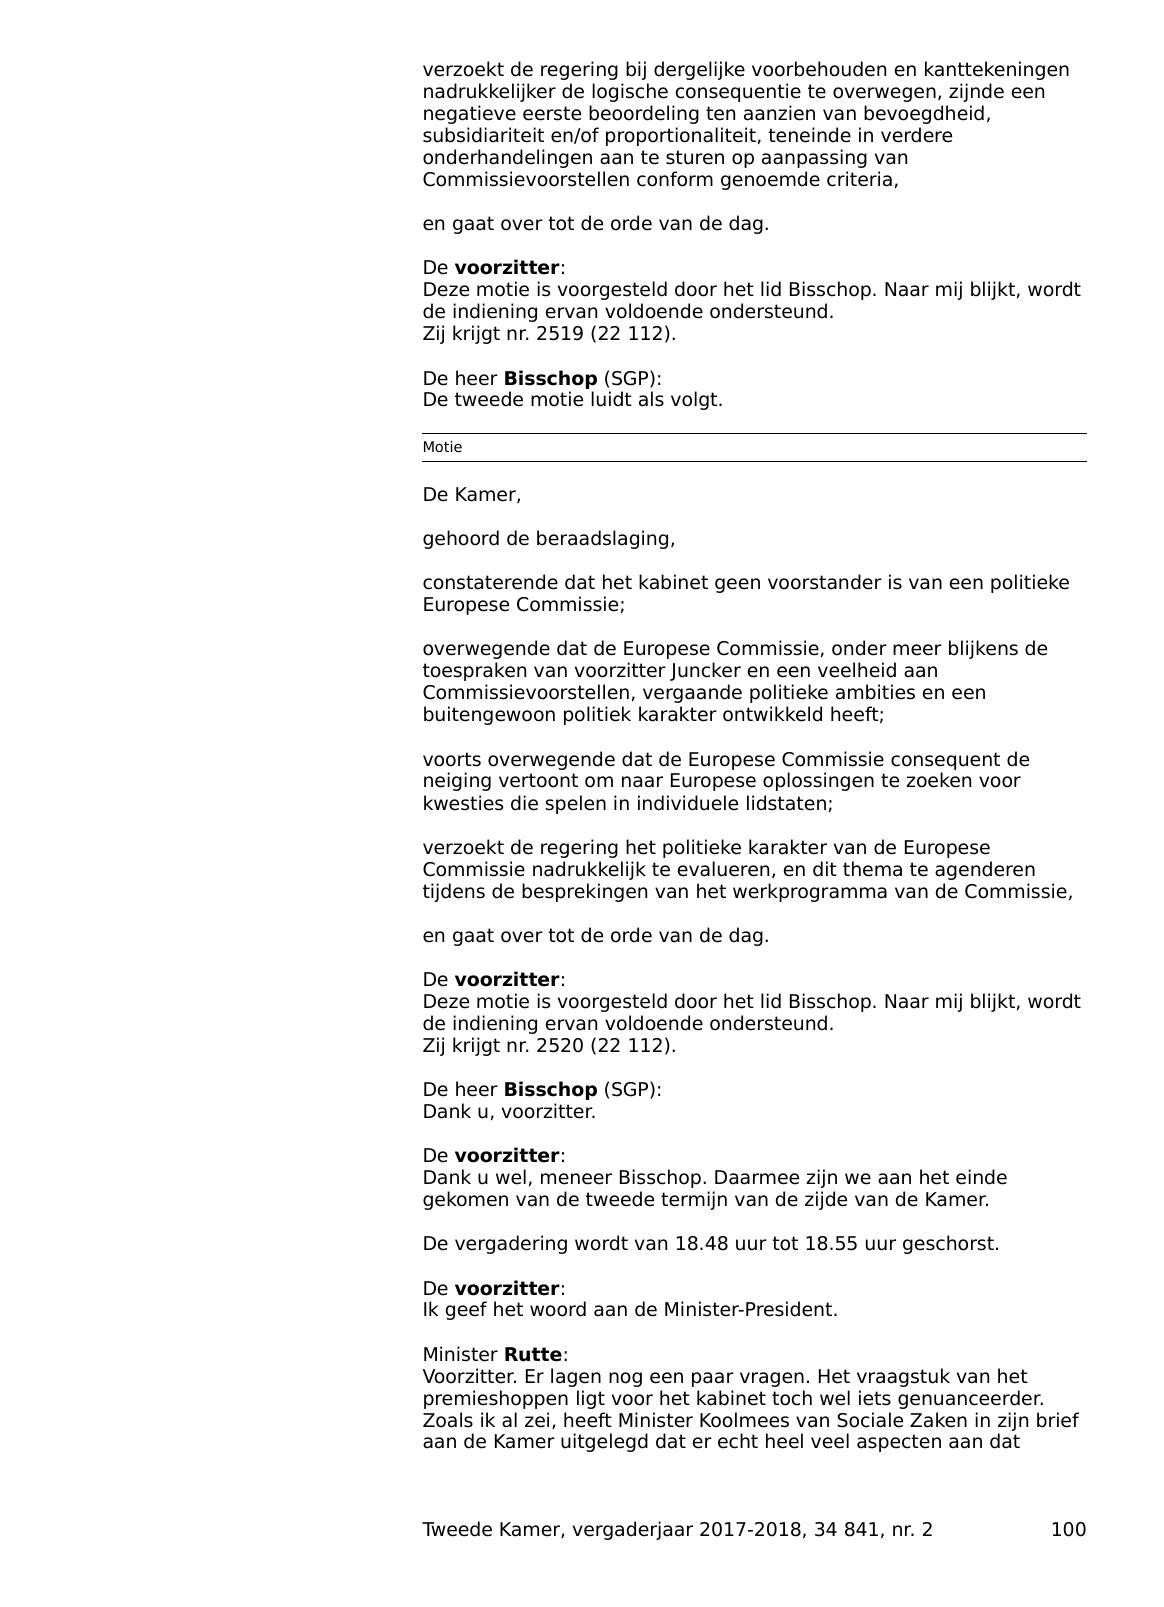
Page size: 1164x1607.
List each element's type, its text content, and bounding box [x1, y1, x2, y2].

text De Kamer, [422, 484, 1087, 506]
text en gaat over tot de orde van de dag. [422, 213, 1087, 235]
text gehoord de beraadslaging, [422, 528, 1087, 550]
text verzoekt de regering bij dergelijke voorbehouden en kanttekeningen nadrukkelijker de logische consequentie te overwegen, zijnde een negatieve eerste beoordeling ten aanzien van bevoegdheid, subsidiariteit en/of proportionaliteit, teneinde in verdere onderhandelingen aan te sturen op aanpassing van Commissievoorstellen conform genoemde criteria, [422, 59, 1087, 191]
text overwegende dat de Europese Commissie, onder meer blijkens de toespraken van voorzitter Juncker en een veelheid aan Commissievoorstellen, vergaande politieke ambities en een buitengewoon politiek karakter ontwikkeld heeft; [422, 638, 1087, 726]
text De tweede motie luidt als volgt. [422, 389, 1087, 411]
text De voorzitter: [422, 1277, 1087, 1299]
text verzoekt de regering het politieke karakter van de Europese Commissie nadrukkelijk te evalueren, en dit thema te agenderen tijdens de besprekingen van het werkprogramma van de Commissie, [422, 837, 1087, 902]
text Dank u wel, meneer Bisschop. Daarmee zijn we aan het einde gekomen van de tweede termijn van de zijde van de Kamer. [422, 1167, 1087, 1211]
text De voorzitter: [422, 1145, 1087, 1167]
text De voorzitter: [422, 969, 1087, 991]
text De vergadering wordt van 18.48 uur tot 18.55 uur geschorst. [422, 1233, 1087, 1255]
text Zij krijgt nr. 2520 (22 112). [422, 1035, 1087, 1057]
text Deze motie is voorgesteld door het lid Bisschop. Naar mij blijkt, wordt de indiening ervan voldoende ondersteund. [422, 279, 1087, 323]
text De heer Bisschop (SGP): [422, 367, 1087, 389]
text De heer Bisschop (SGP): [422, 1079, 1087, 1101]
text constaterende dat het kabinet geen voorstander is van een politieke Europese Commissie; [422, 572, 1087, 616]
text en gaat over tot de orde van de dag. [422, 925, 1087, 947]
text Deze motie is voorgesteld door het lid Bisschop. Naar mij blijkt, wordt de indiening ervan voldoende ondersteund. [422, 991, 1087, 1035]
text Minister Rutte: [422, 1343, 1087, 1366]
text voorts overwegende dat de Europese Commissie consequent de neiging vertoont om naar Europese oplossingen te zoeken voor kwesties die spelen in individuele lidstaten; [422, 748, 1087, 814]
text Voorzitter. Er lagen nog een paar vragen. Het vraagstuk van het premieshoppen ligt voor het kabinet toch wel iets genuanceerder. Zoals ik al zei, heeft Minister Koolmees van Sociale Zaken in zijn brief aan de Kamer uitgelegd dat er echt heel veel aspecten aan dat [422, 1366, 1087, 1453]
text Zij krijgt nr. 2519 (22 112). [422, 323, 1087, 345]
text Dank u, voorzitter. [422, 1101, 1087, 1123]
text Ik geef het woord aan de Minister-President. [422, 1299, 1087, 1321]
table_header Motie [422, 434, 1087, 461]
text De voorzitter: [422, 257, 1087, 279]
